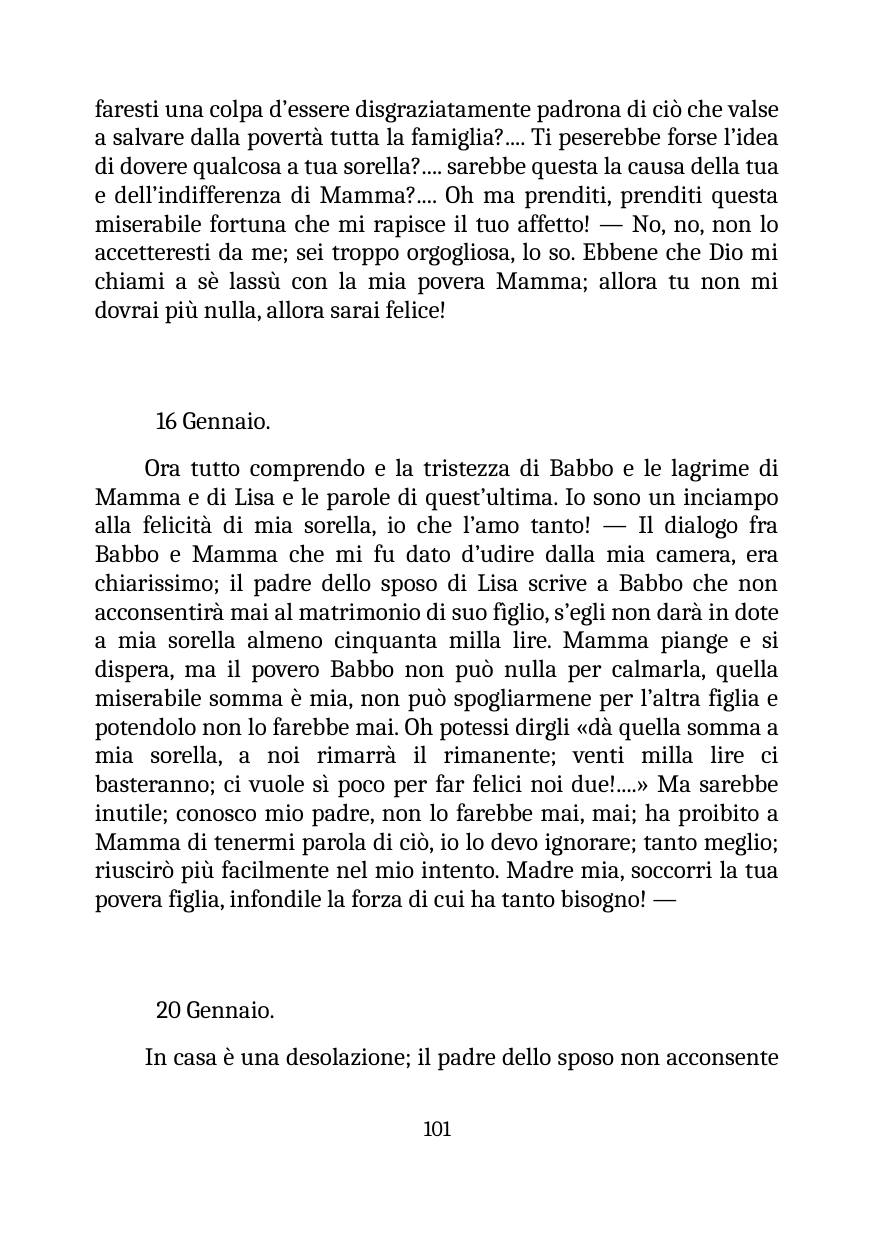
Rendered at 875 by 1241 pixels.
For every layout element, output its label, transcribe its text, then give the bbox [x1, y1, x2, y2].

text Ora tutto comprendo e la tristezza di Babbo e le lagrime di Mamma e di Lisa e le parole di quest’ultima. Io sono un inciampo alla felicità di mia sorella, io che l’amo tanto! — Il dialogo fra Babbo e Mamma che mi fu dato d’udire dalla mia camera, era chiarissimo; il padre dello sposo di Lisa scrive a Babbo che non acconsentirà mai al matrimonio di suo fìglio, s’egli non darà in dote a mia sorella almeno cinquanta milla lire. Mamma piange e si dispera, ma il povero Babbo non può nulla per calmarla, quella miserabile somma è mia, non può spogliarmene per l’altra figlia e potendolo non lo farebbe mai. Oh potessi dirgli «dà quella somma a mia sorella, a noi rimarrà il rimanente; venti milla lire ci basteranno; ci vuole sì poco per far felici noi due!....» Ma sarebbe inutile; conosco mio padre, non lo farebbe mai, mai; ha proibito a Mamma di tenermi parola di ciò, io lo devo ignorare; tanto meglio; riuscirò più facilmente nel mio intento. Madre mia, soccorri la tua povera figlia, infondile la forza di cui ha tanto bisogno! — [94, 454, 779, 914]
text In casa è una desolazione; il padre dello sposo non acconsente [94, 1043, 779, 1072]
text faresti una colpa d’essere disgraziatamente padrona di ciò che valse a salvare dalla povertà tutta la famiglia?.... Ti peserebbe forse l’idea di dovere qualcosa a tua sorella?.... sarebbe questa la causa della tua e dell’indifferenza di Mamma?.... Oh ma prenditi, prenditi questa miserabile fortuna che mi rapisce il tuo affetto! — No, no, non lo accetteresti da me; sei troppo orgogliosa, lo so. Ebbene che Dio mi chiami a sè lassù con la mia povera Mamma; allora tu non mi dovrai più nulla, allora sarai felice! [94, 94, 779, 324]
text 20 Gennaio. [106, 996, 779, 1025]
text 16 Gennaio. [106, 407, 779, 436]
